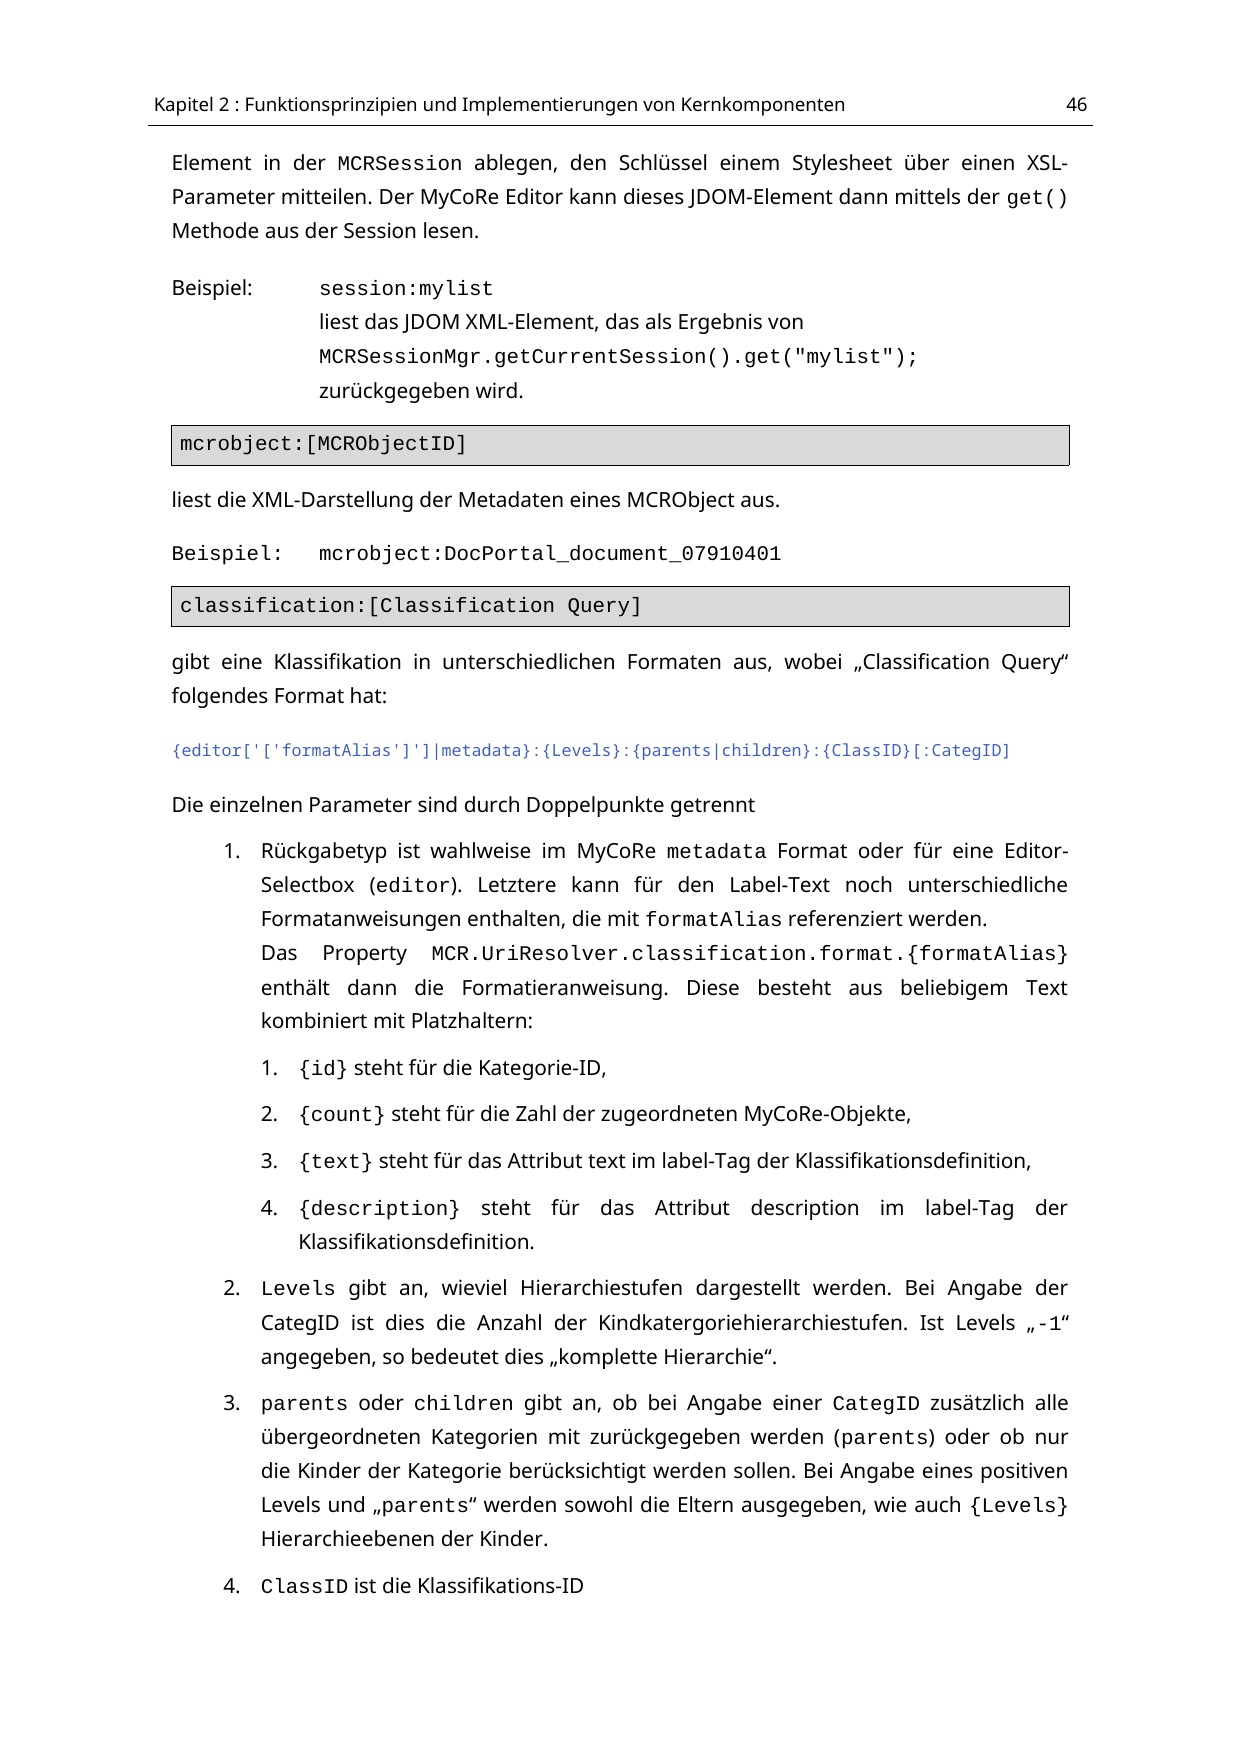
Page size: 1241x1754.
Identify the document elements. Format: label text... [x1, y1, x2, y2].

text Beispiel: mcrobject:DocPortal_document_07910401 [171, 543, 1069, 566]
text liest die XML-Darstellung der Metadaten eines MCRObject aus. [171, 485, 1069, 513]
list Levels gibt an, wieviel Hierarchiestufen dargestellt werden. Bei Angabe der CategID ist dies die Anzahl der Kindkatergoriehierarchiestufen. Ist Levels „-1“ angegeben, so bedeutet dies „komplette Hierarchie“. [185, 1273, 1069, 1370]
list parents oder children gibt an, ob bei Angabe einer CategID zusätzlich alle übergeordneten Kategorien mit zurückgegeben werden (parents) oder ob nur die Kinder der Kategorie berücksichtigt werden sollen. Bei Angabe eines positiven Levels und „parents“ werden sowohl die Eltern ausgegeben, wie auch {Levels} Hierarchieebenen der Kinder. [185, 1388, 1069, 1553]
list Rückgabetyp ist wahlweise im MyCoRe metadata Format oder für eine Editor-Selectbox (editor). Letztere kann für den Label-Text noch unterschiedliche Formatanweisungen enthalten, die mit formatAlias referenziert werden. Das Property MCR.UriResolver.classification.format.{formatAlias} enthält dann die Formatieranweisung. Diese besteht aus beliebigem Text kombiniert mit Platzhaltern: [185, 836, 1069, 1035]
text Beispiel: session:mylist liest das JDOM XML-Element, das als Ergebnis von MCRSessionMgr.getCurrentSession().get("mylist"); zurückgegeben wird. [171, 273, 1069, 404]
text classification:[Classification Query] [172, 587, 1069, 626]
text Element in der MCRSession ablegen, den Schlüssel einem Stylesheet über einen XSL-Parameter mitteilen. Der MyCoRe Editor kann dieses JDOM-Element dann mittels der get() Methode aus der Session lesen. [171, 148, 1069, 244]
list {count} steht für die Zahl der zugeordneten MyCoRe-Objekte, [223, 1099, 1069, 1128]
text {editor['['formatAlias']']|metadata}:{Levels}:{parents|children}:{ClassID}[:CategID] [171, 738, 1069, 761]
list ClassID ist die Klassifikations-ID [185, 1571, 1069, 1599]
text Die einzelnen Parameter sind durch Doppelpunkte getrennt [171, 790, 1069, 819]
text mcrobject:[MCRObjectID] [172, 426, 1069, 465]
list {description} steht für das Attribut description im label-Tag der Klassifikationsdefinition. [223, 1193, 1069, 1255]
list {text} steht für das Attribut text im label-Tag der Klassifikationsdefinition, [223, 1146, 1069, 1175]
list {id} steht für die Kategorie-ID, [223, 1053, 1069, 1081]
text gibt eine Klassifikation in unterschiedlichen Formaten aus, wobei „Classification Query“ folgendes Format hat: [171, 647, 1069, 709]
